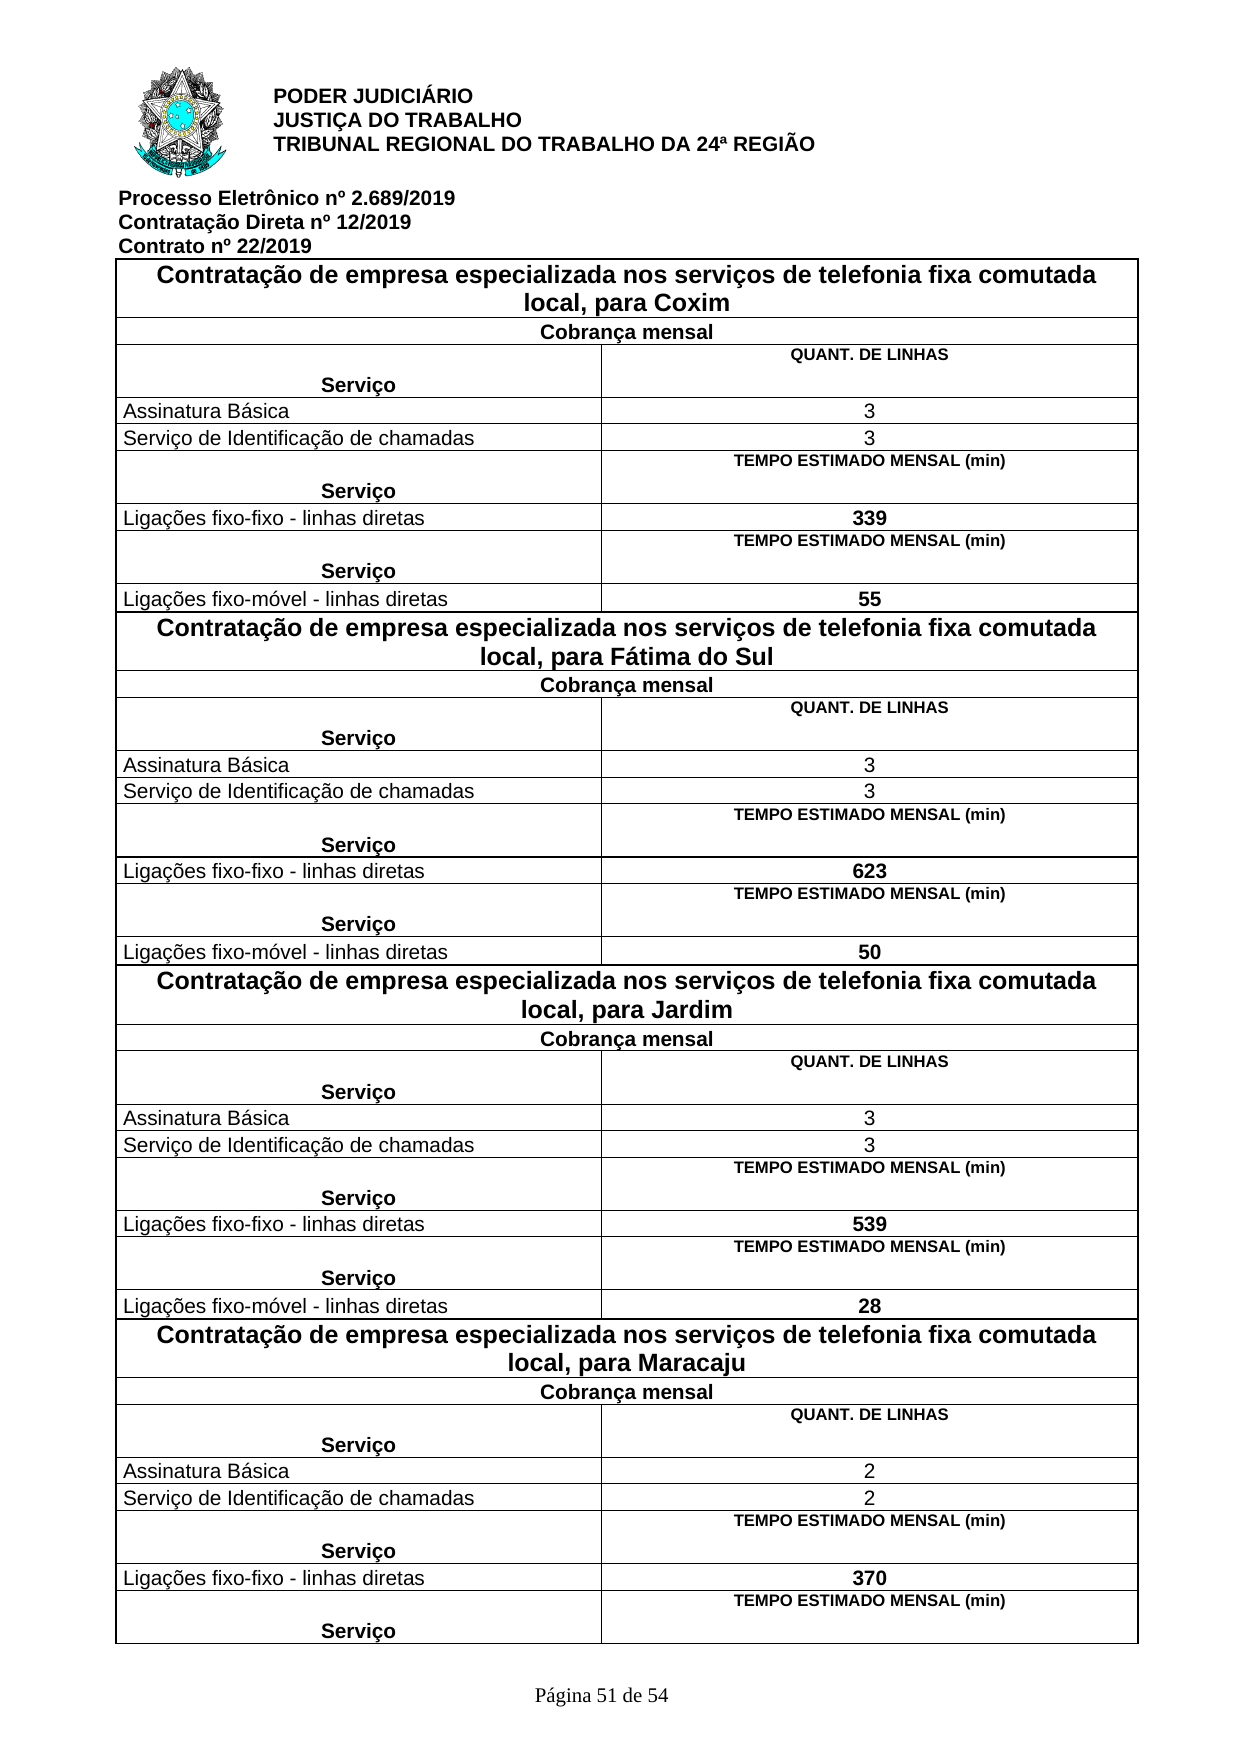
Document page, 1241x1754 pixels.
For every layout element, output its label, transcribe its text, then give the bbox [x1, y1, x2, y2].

table_cell 339 [602, 504, 1137, 529]
table_cell QUANT. DE LINHAS [602, 1405, 1137, 1457]
table_cell Assinatura Básica [117, 751, 601, 777]
table_cell Serviço de Identificação de chamadas [117, 1131, 601, 1157]
table_cell Contratação de empresa especializada nos serviços de telefonia fixa comutada local, para Maracaju [117, 1320, 1137, 1377]
table_cell Ligações fixo-fixo - linhas diretas [117, 504, 601, 529]
table_cell Contratação de empresa especializada nos serviços de telefonia fixa comutada local, para Fátima do Sul [117, 613, 1137, 670]
table_cell Serviço [117, 884, 601, 936]
table_cell 3 [602, 778, 1137, 803]
table_cell 2 [602, 1484, 1137, 1510]
table_cell 3 [602, 1105, 1137, 1130]
table_cell Serviço de Identificação de chamadas [117, 1484, 601, 1510]
table_cell 55 [602, 584, 1137, 611]
table_cell Ligações fixo-móvel - linhas diretas [117, 1290, 601, 1317]
table_cell TEMPO ESTIMADO MENSAL (min) [602, 1591, 1137, 1643]
table_cell Ligações fixo-fixo - linhas diretas [117, 1211, 601, 1236]
table_cell Serviço [117, 345, 601, 397]
table_cell Ligações fixo-fixo - linhas diretas [117, 1564, 601, 1589]
table_cell Serviço [117, 531, 601, 583]
table_cell 623 [602, 858, 1137, 883]
table_cell TEMPO ESTIMADO MENSAL (min) [602, 884, 1137, 936]
table_cell Cobrança mensal [117, 671, 1137, 697]
table_cell Cobrança mensal [117, 318, 1137, 344]
table_cell Serviço [117, 804, 601, 856]
table_cell TEMPO ESTIMADO MENSAL (min) [602, 1237, 1137, 1289]
table_cell Serviço de Identificação de chamadas [117, 424, 601, 450]
table_cell 3 [602, 1131, 1137, 1157]
table_cell Contratação de empresa especializada nos serviços de telefonia fixa comutada local, para Coxim [117, 260, 1137, 317]
table_cell Serviço [117, 451, 601, 503]
table_cell QUANT. DE LINHAS [602, 698, 1137, 750]
table_cell Serviço [117, 1237, 601, 1289]
table_cell 50 [602, 937, 1137, 964]
table_cell Serviço [117, 1158, 601, 1210]
table_cell Ligações fixo-móvel - linhas diretas [117, 584, 601, 611]
table_cell TEMPO ESTIMADO MENSAL (min) [602, 531, 1137, 583]
picture [133, 66, 228, 178]
table_cell 539 [602, 1211, 1137, 1236]
table_cell TEMPO ESTIMADO MENSAL (min) [602, 804, 1137, 856]
table_cell Assinatura Básica [117, 1105, 601, 1130]
table_cell QUANT. DE LINHAS [602, 345, 1137, 397]
table_cell Serviço [117, 1051, 601, 1103]
table_cell Cobrança mensal [117, 1378, 1137, 1404]
table_cell Contratação de empresa especializada nos serviços de telefonia fixa comutada local, para Jardim [117, 966, 1137, 1024]
table_cell Assinatura Básica [117, 1458, 601, 1483]
table_cell Cobrança mensal [117, 1025, 1137, 1050]
table_cell Ligações fixo-fixo - linhas diretas [117, 858, 601, 883]
table_cell 3 [602, 398, 1137, 423]
table_cell TEMPO ESTIMADO MENSAL (min) [602, 1511, 1137, 1563]
table_cell Assinatura Básica [117, 398, 601, 423]
table_cell Serviço [117, 1405, 601, 1457]
table_cell Serviço [117, 1511, 601, 1563]
table_cell Serviço de Identificação de chamadas [117, 778, 601, 803]
table_cell TEMPO ESTIMADO MENSAL (min) [602, 1158, 1137, 1210]
table_cell Serviço [117, 1591, 601, 1643]
table_cell Ligações fixo-móvel - linhas diretas [117, 937, 601, 964]
table_cell 370 [602, 1564, 1137, 1589]
table_cell 3 [602, 751, 1137, 777]
table_cell 2 [602, 1458, 1137, 1483]
table_cell Serviço [117, 698, 601, 750]
table_cell TEMPO ESTIMADO MENSAL (min) [602, 451, 1137, 503]
table_cell 28 [602, 1290, 1137, 1317]
table_cell 3 [602, 424, 1137, 450]
table_cell QUANT. DE LINHAS [602, 1051, 1137, 1103]
